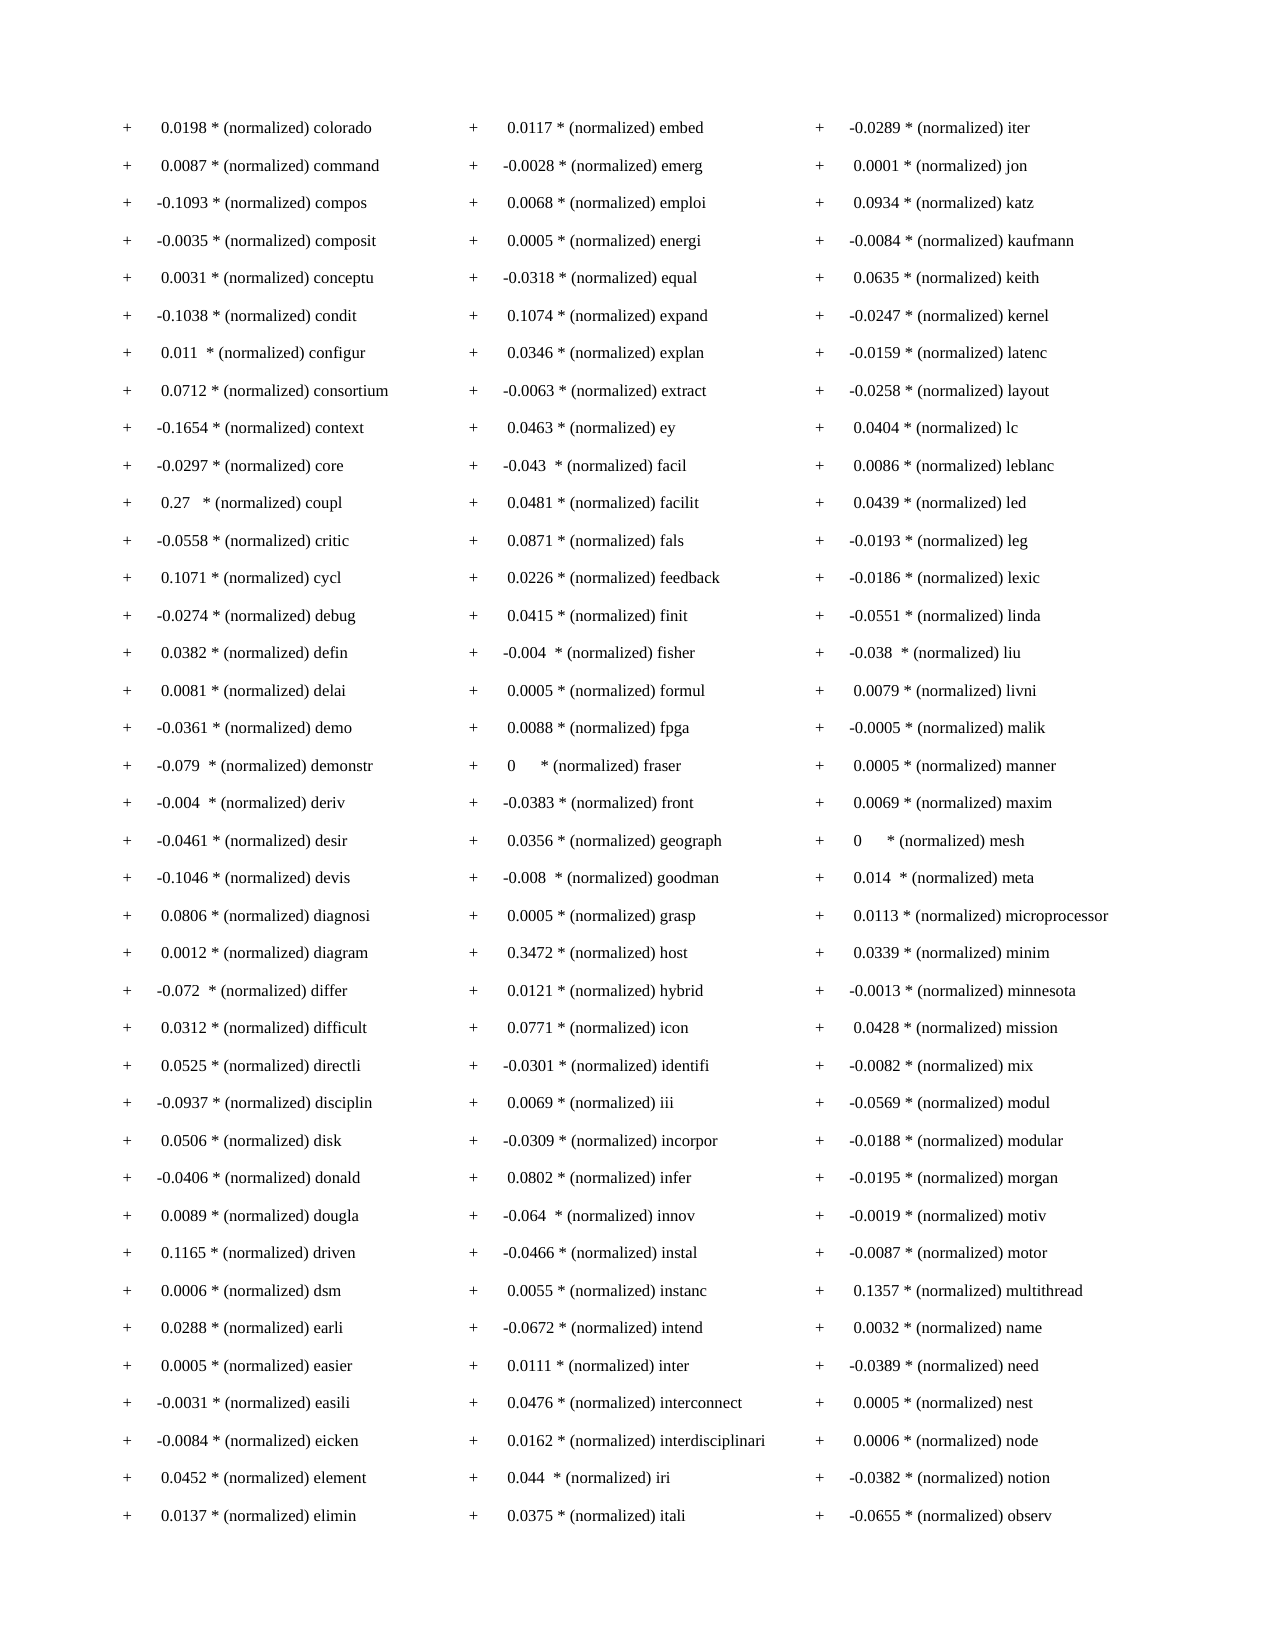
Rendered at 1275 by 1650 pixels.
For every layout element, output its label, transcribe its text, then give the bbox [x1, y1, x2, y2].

text + -0.0361 * (normalized) demo [118, 718, 464, 737]
text + 0.0415 * (normalized) finit [464, 606, 811, 625]
text + 0.0087 * (normalized) command [118, 156, 464, 175]
text + 0.0162 * (normalized) interdisciplinari [464, 1431, 811, 1450]
text + 0.0288 * (normalized) earli [118, 1318, 464, 1337]
text + 0.0802 * (normalized) infer [464, 1168, 811, 1187]
text + 0.0005 * (normalized) easier [118, 1356, 464, 1375]
text + 0.1357 * (normalized) multithread [811, 1281, 1157, 1300]
text + 0.0463 * (normalized) ey [464, 418, 811, 437]
text + 0.0113 * (normalized) microprocessor [811, 906, 1157, 925]
text + 0.0346 * (normalized) explan [464, 343, 811, 362]
text + -0.0084 * (normalized) eicken [118, 1431, 464, 1450]
text + -0.0672 * (normalized) intend [464, 1318, 811, 1337]
text + -0.0289 * (normalized) iter [811, 118, 1157, 137]
text + -0.0159 * (normalized) latenc [811, 343, 1157, 362]
text + -0.1654 * (normalized) context [118, 418, 464, 437]
text + 0.0356 * (normalized) geograph [464, 831, 811, 850]
text + 0.0012 * (normalized) diagram [118, 943, 464, 962]
text + 0 * (normalized) mesh [811, 831, 1157, 850]
text + -0.0655 * (normalized) observ [811, 1506, 1157, 1525]
text + 0.1071 * (normalized) cycl [118, 568, 464, 587]
text + -0.0087 * (normalized) motor [811, 1243, 1157, 1262]
text + -0.0031 * (normalized) easili [118, 1393, 464, 1412]
text + -0.0558 * (normalized) critic [118, 531, 464, 550]
text + -0.0309 * (normalized) incorpor [464, 1131, 811, 1150]
text + 0.0476 * (normalized) interconnect [464, 1393, 811, 1412]
text + 0.0086 * (normalized) leblanc [811, 456, 1157, 475]
text + 0.0198 * (normalized) colorado [118, 118, 464, 137]
text + -0.079 * (normalized) demonstr [118, 756, 464, 775]
text + 0.0069 * (normalized) iii [464, 1093, 811, 1112]
text + 0.0032 * (normalized) name [811, 1318, 1157, 1337]
text + -0.0028 * (normalized) emerg [464, 156, 811, 175]
text + -0.0389 * (normalized) need [811, 1356, 1157, 1375]
text + 0.0006 * (normalized) dsm [118, 1281, 464, 1300]
text + 0.0006 * (normalized) node [811, 1431, 1157, 1450]
text + 0.3472 * (normalized) host [464, 943, 811, 962]
text + -0.0466 * (normalized) instal [464, 1243, 811, 1262]
text + -0.0937 * (normalized) disciplin [118, 1093, 464, 1112]
text + -0.0406 * (normalized) donald [118, 1168, 464, 1187]
text + 0.0439 * (normalized) led [811, 493, 1157, 512]
text + 0.0428 * (normalized) mission [811, 1018, 1157, 1037]
text + -0.1038 * (normalized) condit [118, 306, 464, 325]
text + -0.0297 * (normalized) core [118, 456, 464, 475]
text + 0.0934 * (normalized) katz [811, 193, 1157, 212]
text + 0.0068 * (normalized) emploi [464, 193, 811, 212]
text + 0.0005 * (normalized) energi [464, 231, 811, 250]
text + -0.0019 * (normalized) motiv [811, 1206, 1157, 1225]
text + -0.008 * (normalized) goodman [464, 868, 811, 887]
text + -0.0005 * (normalized) malik [811, 718, 1157, 737]
text + 0.0005 * (normalized) formul [464, 681, 811, 700]
text + 0.1165 * (normalized) driven [118, 1243, 464, 1262]
text + 0.1074 * (normalized) expand [464, 306, 811, 325]
text + 0.0635 * (normalized) keith [811, 268, 1157, 287]
text + 0.0001 * (normalized) jon [811, 156, 1157, 175]
text + -0.0382 * (normalized) notion [811, 1468, 1157, 1487]
text + 0.044 * (normalized) iri [464, 1468, 811, 1487]
text + -0.0274 * (normalized) debug [118, 606, 464, 625]
text + 0.0312 * (normalized) difficult [118, 1018, 464, 1037]
text + -0.0569 * (normalized) modul [811, 1093, 1157, 1112]
text + -0.064 * (normalized) innov [464, 1206, 811, 1225]
text + 0.0005 * (normalized) grasp [464, 906, 811, 925]
text + 0.0339 * (normalized) minim [811, 943, 1157, 962]
text + 0.0005 * (normalized) manner [811, 756, 1157, 775]
text + -0.0301 * (normalized) identifi [464, 1056, 811, 1075]
text + -0.0013 * (normalized) minnesota [811, 981, 1157, 1000]
text + 0.011 * (normalized) configur [118, 343, 464, 362]
text + 0.0712 * (normalized) consortium [118, 381, 464, 400]
text + 0.0452 * (normalized) element [118, 1468, 464, 1487]
text + -0.0186 * (normalized) lexic [811, 568, 1157, 587]
text + 0.0382 * (normalized) defin [118, 643, 464, 662]
text + -0.0461 * (normalized) desir [118, 831, 464, 850]
text + -0.0195 * (normalized) morgan [811, 1168, 1157, 1187]
text + -0.0247 * (normalized) kernel [811, 306, 1157, 325]
text + -0.004 * (normalized) deriv [118, 793, 464, 812]
text + -0.072 * (normalized) differ [118, 981, 464, 1000]
text + 0.0089 * (normalized) dougla [118, 1206, 464, 1225]
text + 0.0079 * (normalized) livni [811, 681, 1157, 700]
text + 0.0088 * (normalized) fpga [464, 718, 811, 737]
text + 0.0055 * (normalized) instanc [464, 1281, 811, 1300]
text + 0.0117 * (normalized) embed [464, 118, 811, 137]
text + -0.0188 * (normalized) modular [811, 1131, 1157, 1150]
text + -0.0084 * (normalized) kaufmann [811, 231, 1157, 250]
text + 0.0404 * (normalized) lc [811, 418, 1157, 437]
text + 0.0111 * (normalized) inter [464, 1356, 811, 1375]
text + 0 * (normalized) fraser [464, 756, 811, 775]
text + 0.0375 * (normalized) itali [464, 1506, 811, 1525]
text + 0.014 * (normalized) meta [811, 868, 1157, 887]
text + -0.0383 * (normalized) front [464, 793, 811, 812]
text + 0.0005 * (normalized) nest [811, 1393, 1157, 1412]
text + 0.0525 * (normalized) directli [118, 1056, 464, 1075]
text + 0.27 * (normalized) coupl [118, 493, 464, 512]
text + 0.0031 * (normalized) conceptu [118, 268, 464, 287]
text + 0.0081 * (normalized) delai [118, 681, 464, 700]
text + -0.004 * (normalized) fisher [464, 643, 811, 662]
text + 0.0226 * (normalized) feedback [464, 568, 811, 587]
text + 0.0481 * (normalized) facilit [464, 493, 811, 512]
text + 0.0121 * (normalized) hybrid [464, 981, 811, 1000]
text + 0.0806 * (normalized) diagnosi [118, 906, 464, 925]
text + 0.0137 * (normalized) elimin [118, 1506, 464, 1525]
text + -0.043 * (normalized) facil [464, 456, 811, 475]
text + 0.0506 * (normalized) disk [118, 1131, 464, 1150]
text + 0.0069 * (normalized) maxim [811, 793, 1157, 812]
text + -0.0193 * (normalized) leg [811, 531, 1157, 550]
text + -0.1093 * (normalized) compos [118, 193, 464, 212]
text + 0.0871 * (normalized) fals [464, 531, 811, 550]
text + -0.038 * (normalized) liu [811, 643, 1157, 662]
text + -0.0551 * (normalized) linda [811, 606, 1157, 625]
text + -0.1046 * (normalized) devis [118, 868, 464, 887]
text + -0.0035 * (normalized) composit [118, 231, 464, 250]
text + -0.0318 * (normalized) equal [464, 268, 811, 287]
text + -0.0063 * (normalized) extract [464, 381, 811, 400]
text + -0.0082 * (normalized) mix [811, 1056, 1157, 1075]
text + -0.0258 * (normalized) layout [811, 381, 1157, 400]
text + 0.0771 * (normalized) icon [464, 1018, 811, 1037]
